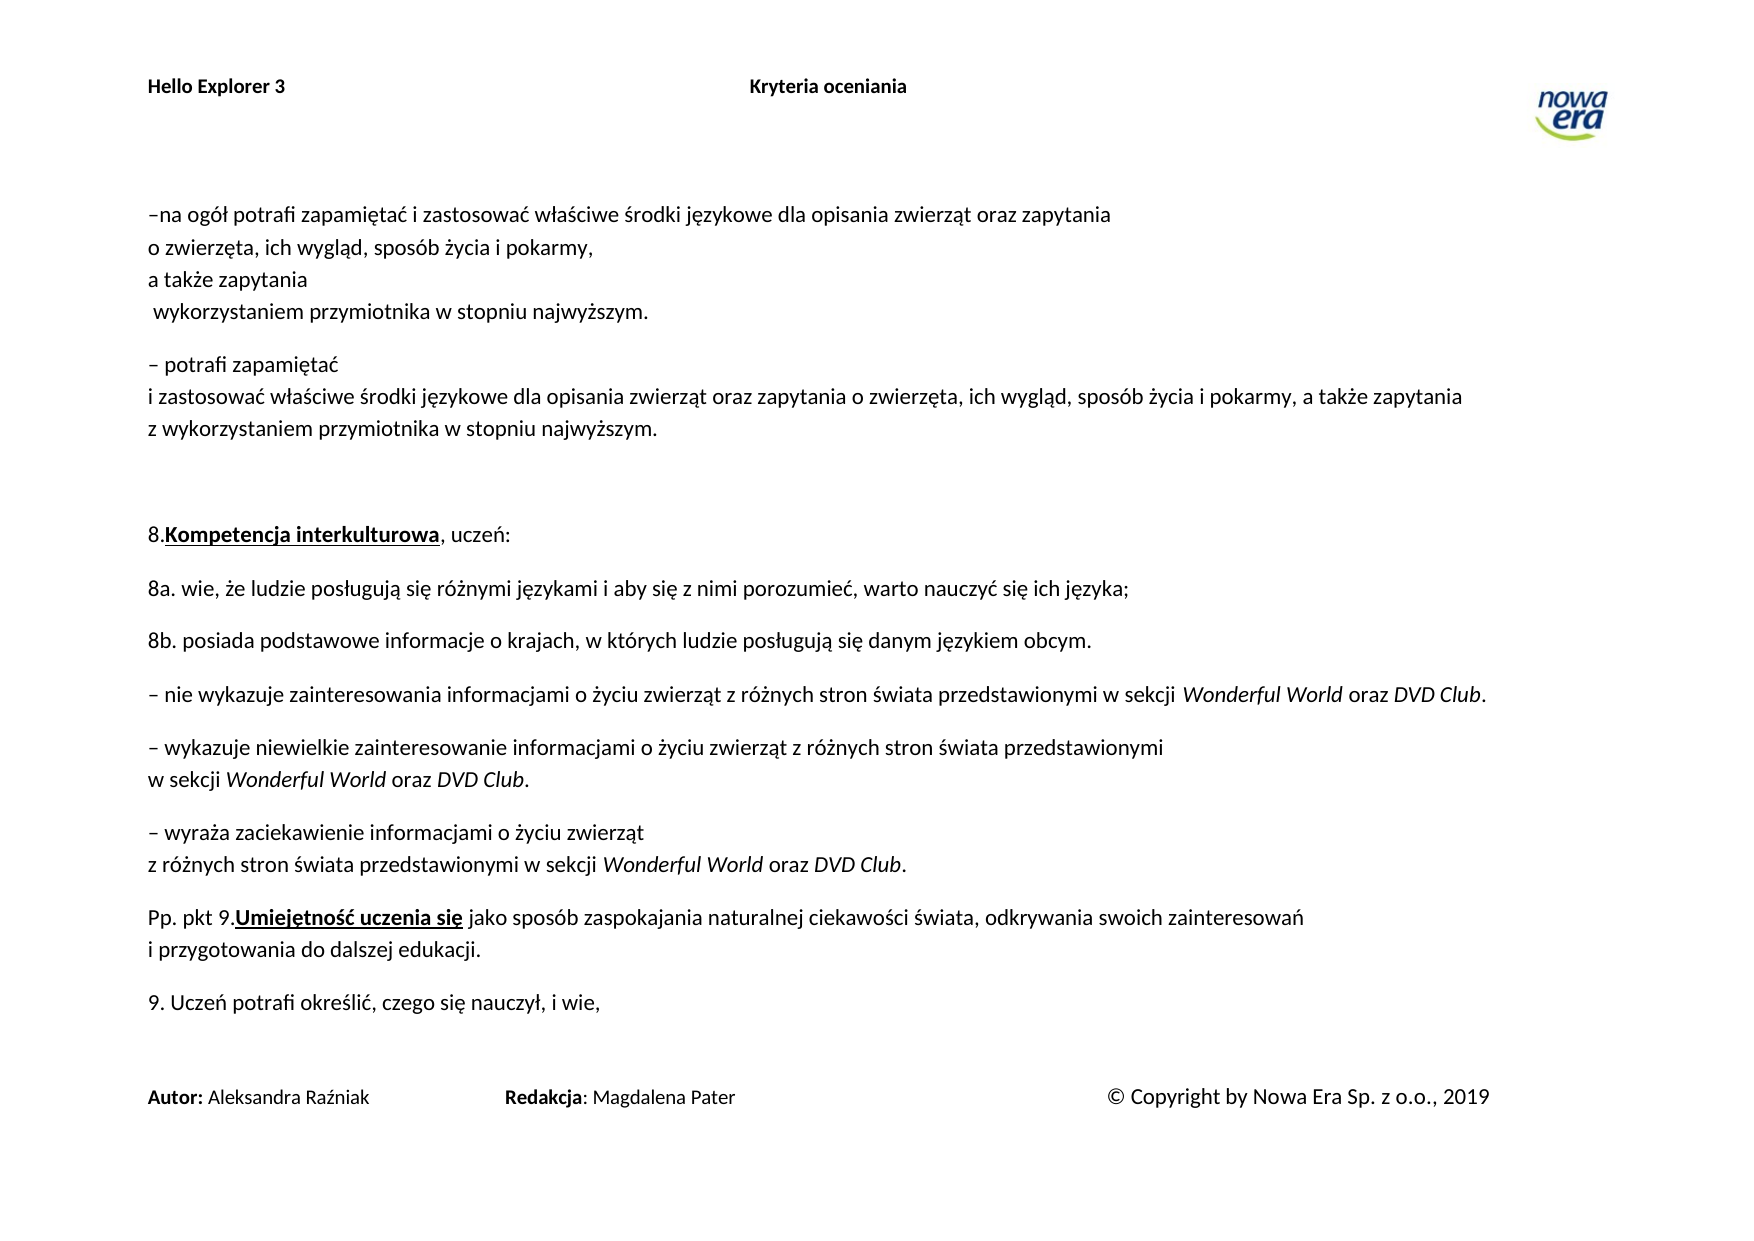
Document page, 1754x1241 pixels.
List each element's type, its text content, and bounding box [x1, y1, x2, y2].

text 8b. posiada podstawowe informacje o krajach, w których ludzie posługują się danym językiem obcym. [148, 627, 1606, 655]
text – potrafi zapamiętać i zastosować właściwe środki językowe dla opisania zwierząt oraz zapytania o zwierzęta, ich wygląd, sposób życia i pokarmy, a także zapytania z wykorzystaniem przymiotnika w stopniu najwyższym. [148, 350, 1606, 443]
text –na ogół potrafi zapamiętać i zastosować właściwe środki językowe dla opisania zwierząt oraz zapytania o zwierzęta, ich wygląd, sposób życia i pokarmy, a także zapytania wykorzystaniem przymiotnika w stopniu najwyższym. [148, 201, 1606, 325]
text – wyraża zaciekawienie informacjami o życiu zwierząt z różnych stron świata przedstawionymi w sekcji Wonderful World oraz DVD Club. [148, 818, 1606, 878]
text Pp. pkt 9.Umiejętność uczenia się jako sposób zaspokajania naturalnej ciekawości świata, odkrywania swoich zainteresowań i przygotowania do dalszej edukacji. [148, 903, 1606, 963]
text – wykazuje niewielkie zainteresowanie informacjami o życiu zwierząt z różnych stron świata przedstawionymi w sekcji Wonderful World oraz DVD Club. [148, 733, 1606, 793]
text – nie wykazuje zainteresowania informacjami o życiu zwierząt z różnych stron świata przedstawionymi w sekcji Wonderful World oraz DVD Club. [148, 680, 1606, 708]
text 9. Uczeń potrafi określić, czego się nauczył, i wie, [148, 988, 1606, 1016]
text 8.Kompetencja interkulturowa, uczeń: [148, 521, 1606, 549]
text 8a. wie, że ludzie posługują się różnymi językami i aby się z nimi porozumieć, warto nauczyć się ich języka; [148, 574, 1606, 602]
picture [1526, 83, 1621, 148]
